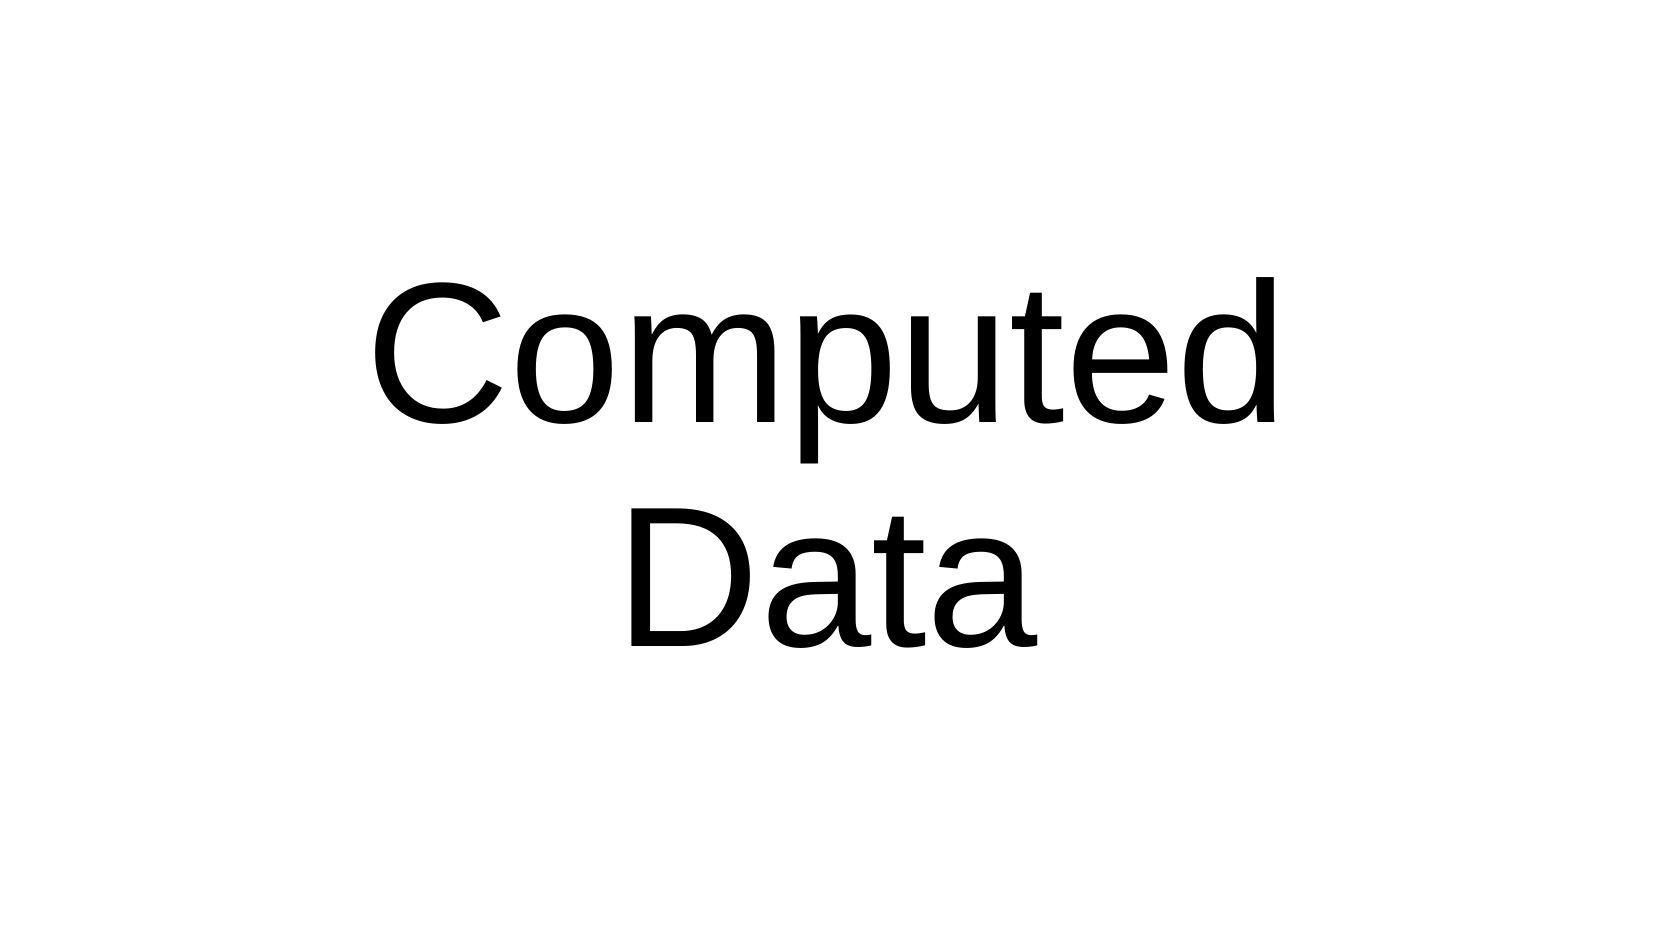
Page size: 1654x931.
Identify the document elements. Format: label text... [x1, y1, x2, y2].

title Computed Data [73, 41, 1581, 890]
